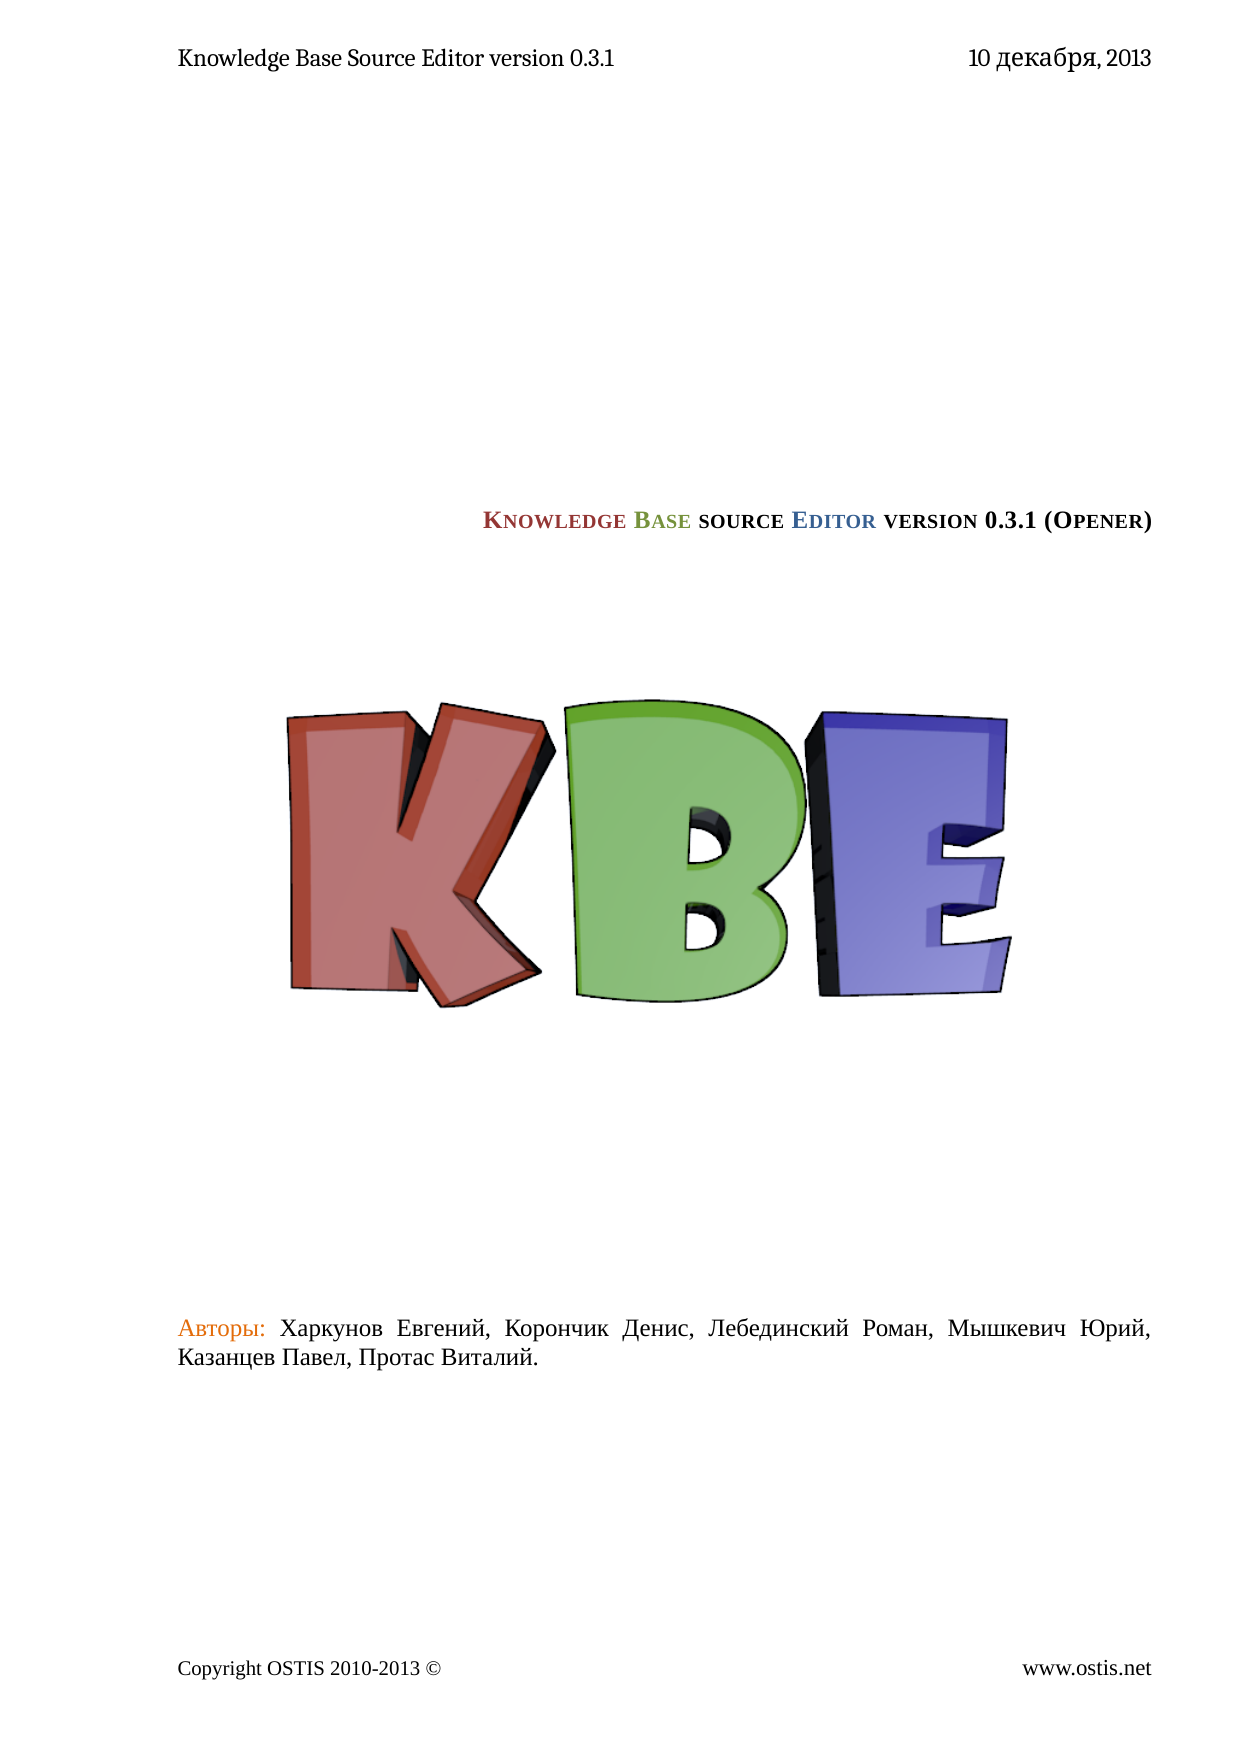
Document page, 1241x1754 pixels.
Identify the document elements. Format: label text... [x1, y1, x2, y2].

text Knowledge Base source Editor version 0.3.1 (Opener) [177, 505, 1152, 534]
text Авторы: Харкунов Евгений, Корончик Денис, Лебединский Роман, Мышкевич Юрий, Казанцев Павел, Протас Виталий. [177, 1313, 1152, 1371]
